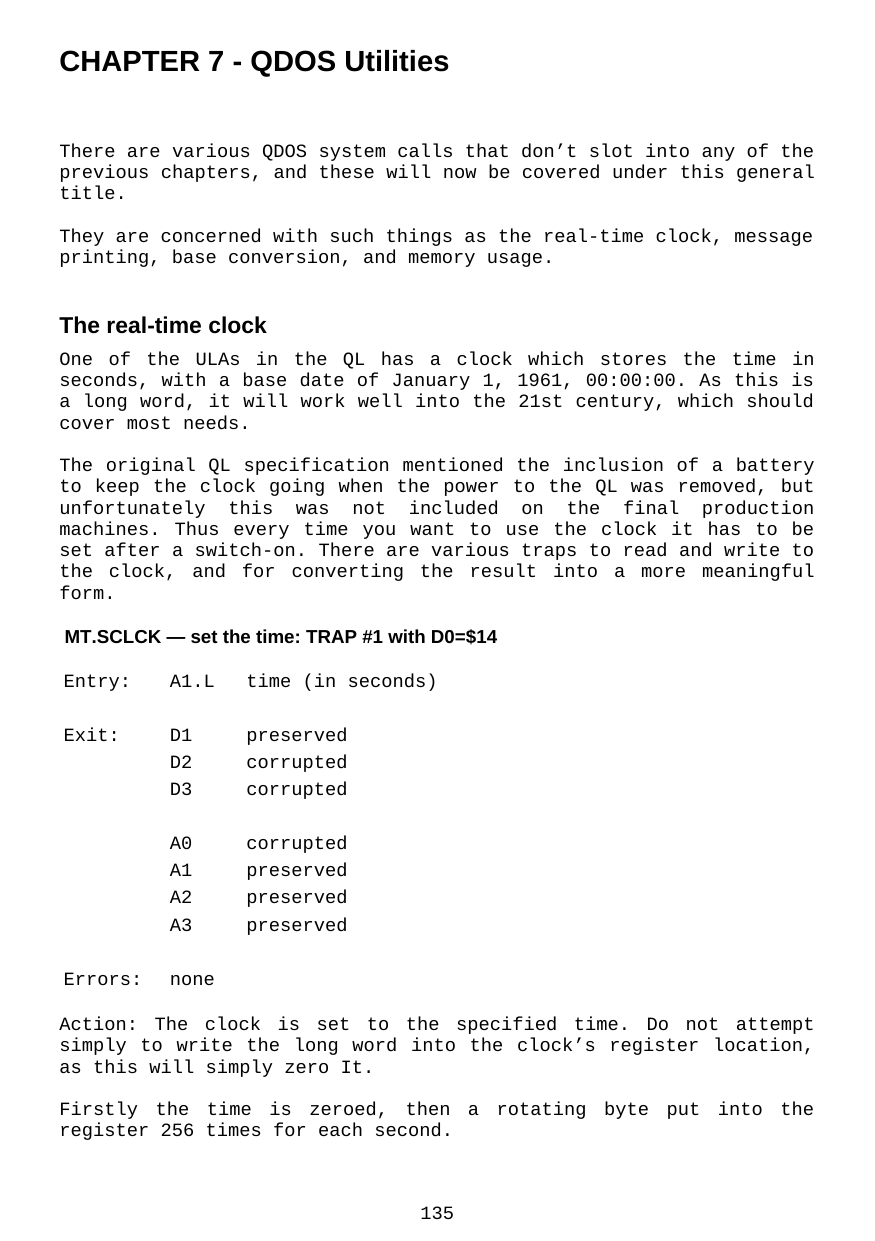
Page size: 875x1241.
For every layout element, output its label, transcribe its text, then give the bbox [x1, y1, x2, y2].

table_header A1.L [167, 669, 243, 696]
table_cell preserved [243, 885, 814, 912]
table_cell [167, 940, 243, 967]
table_cell [60, 885, 167, 912]
table_cell corrupted [243, 750, 814, 777]
text Firstly the time is zeroed, then a rotating byte put into the register 256 times for each second. [59, 1100, 815, 1142]
subtitle MT.SCLCK — set the time: TRAP #1 with D0=$14 [59, 626, 815, 647]
table_cell A2 [167, 885, 243, 912]
table_cell [60, 831, 167, 858]
table_cell [167, 804, 243, 831]
text One of the ULAs in the QL has a clock which stores the time in seconds, with a base date of January 1, 1961, 00:00:00. As this is a long word, it will work well into the 21st century, which should cover most needs. [59, 350, 815, 435]
text Action: The clock is set to the specified time. Do not attempt simply to write the long word into the clock’s register location, as this will simply zero It. [59, 1015, 815, 1079]
table_cell corrupted [243, 831, 814, 858]
text printing, base conversion, and memory usage. [59, 248, 815, 269]
table_cell corrupted [243, 777, 814, 804]
table_cell A1 [167, 858, 243, 885]
table_header time (in seconds) [243, 669, 814, 696]
table_header Entry: [60, 669, 167, 696]
table_cell [243, 804, 814, 831]
table_cell D3 [167, 777, 243, 804]
table_cell [60, 858, 167, 885]
table_cell preserved [243, 723, 814, 750]
text They are concerned with such things as the real-time clock, message [59, 227, 815, 248]
table_cell Exit: [60, 723, 167, 750]
table_cell A0 [167, 831, 243, 858]
table_cell [60, 940, 167, 967]
table_cell [243, 940, 814, 967]
table_cell none [167, 967, 243, 994]
text The original QL specification mentioned the inclusion of a battery to keep the clock going when the power to the QL was removed, but unfortunately this was not included on the final production machines. Thus every time you want to use the clock it has to be set after a switch-on. There are various traps to read and write to the clock, and for converting the result into a more meaningful form. [59, 456, 815, 605]
table_cell [60, 750, 167, 777]
table_cell [60, 804, 167, 831]
table_cell [60, 913, 167, 939]
table_cell A3 [167, 913, 243, 939]
text There are various QDOS system calls that don’t slot into any of the previous chapters, and these will now be covered under this general title. [59, 142, 815, 205]
table_cell [167, 696, 243, 723]
subtitle CHAPTER 7 - QDOS Utilities [59, 44, 815, 78]
subtitle The real-time clock [59, 312, 815, 338]
table_cell [243, 967, 814, 994]
table_cell preserved [243, 858, 814, 885]
table_cell [243, 696, 814, 723]
table_cell Errors: [60, 967, 167, 994]
table_cell [60, 777, 167, 804]
table_cell D1 [167, 723, 243, 750]
table_cell preserved [243, 913, 814, 939]
table_cell D2 [167, 750, 243, 777]
table_cell [60, 696, 167, 723]
